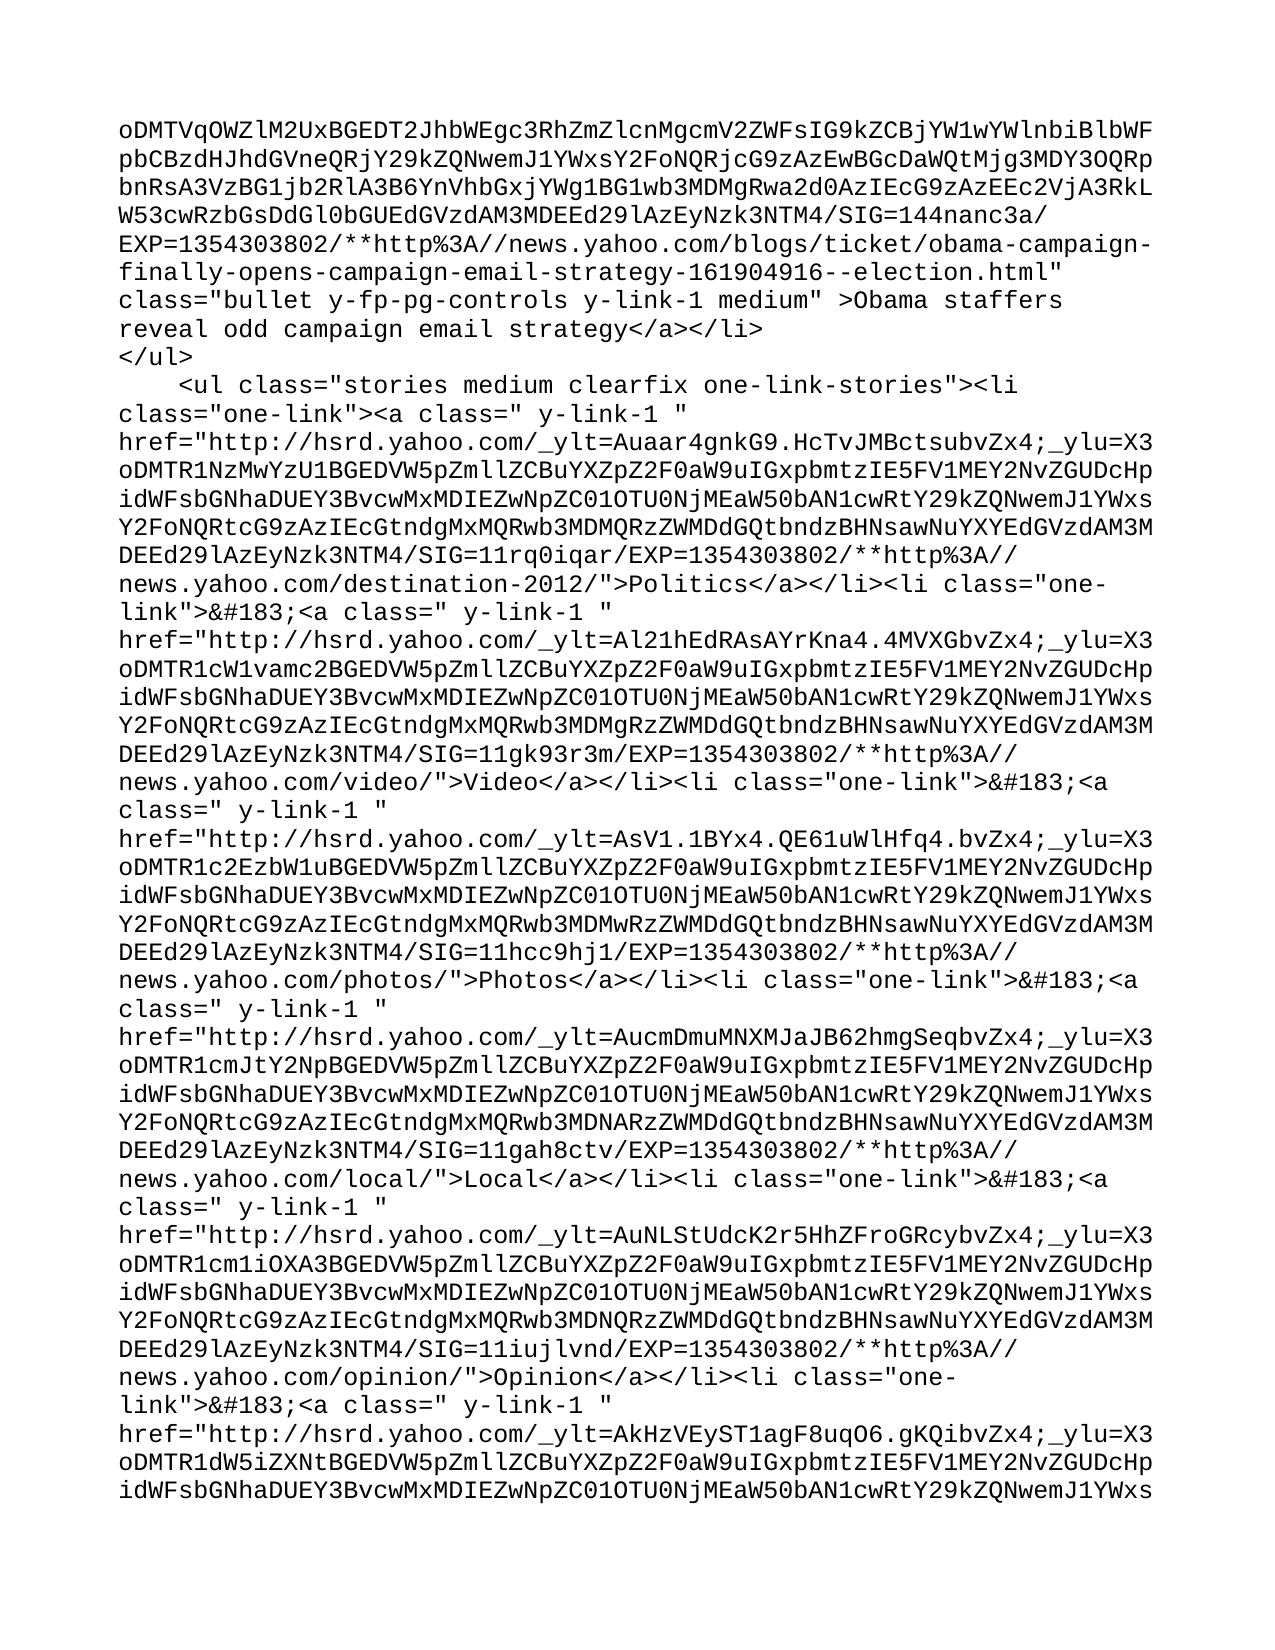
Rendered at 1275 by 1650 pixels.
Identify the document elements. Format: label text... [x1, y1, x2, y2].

text oDMTVqOWZlM2UxBGEDT2JhbWEgc3RhZmZlcnMgcmV2ZWFsIG9kZCBjYW1wYWlnbiBlbWFpbCBzdHJhdGVneQRjY29kZQNwemJ1YWxsY2FoNQRjcG9zAzEwBGcDaWQtMjg3MDY3OQRpbnRsA3VzBG1jb2RlA3B6YnVhbGxjYWg1BG1wb3MDMgRwa2d0AzIEcG9zAzEEc2VjA3RkLW53cwRzbGsDdGl0bGUEdGVzdAM3MDEEd29lAzEyNzk3NTM4/SIG=144nanc3a/EXP=1354303802/**http%3A//news.yahoo.com/blogs/ticket/obama-campaign-finally-opens-campaign-email-strategy-161904916--election.html" class="bullet y-fp-pg-controls y-link-1 medium" >Obama staffers reveal odd campaign email strategy</a></li> [118, 118, 1157, 345]
text </ul> [118, 345, 1157, 373]
text <ul class="stories medium clearfix one-link-stories"><li class="one-link"><a class=" y-link-1 " href="http://hsrd.yahoo.com/_ylt=Auaar4gnkG9.HcTvJMBctsubvZx4;_ylu=X3oDMTR1NzMwYzU1BGEDVW5pZmllZCBuYXZpZ2F0aW9uIGxpbmtzIE5FV1MEY2NvZGUDcHpidWFsbGNhaDUEY3BvcwMxMDIEZwNpZC01OTU0NjMEaW50bAN1cwRtY29kZQNwemJ1YWxsY2FoNQRtcG9zAzIEcGtndgMxMQRwb3MDMQRzZWMDdGQtbndzBHNsawNuYXYEdGVzdAM3MDEEd29lAzEyNzk3NTM4/SIG=11rq0iqar/EXP=1354303802/**http%3A//news.yahoo.com/destination-2012/">Politics</a></li><li class="one-link">&#183;<a class=" y-link-1 " href="http://hsrd.yahoo.com/_ylt=Al21hEdRAsAYrKna4.4MVXGbvZx4;_ylu=X3oDMTR1cW1vamc2BGEDVW5pZmllZCBuYXZpZ2F0aW9uIGxpbmtzIE5FV1MEY2NvZGUDcHpidWFsbGNhaDUEY3BvcwMxMDIEZwNpZC01OTU0NjMEaW50bAN1cwRtY29kZQNwemJ1YWxsY2FoNQRtcG9zAzIEcGtndgMxMQRwb3MDMgRzZWMDdGQtbndzBHNsawNuYXYEdGVzdAM3MDEEd29lAzEyNzk3NTM4/SIG=11gk93r3m/EXP=1354303802/**http%3A//news.yahoo.com/video/">Video</a></li><li class="one-link">&#183;<a class=" y-link-1 " href="http://hsrd.yahoo.com/_ylt=AsV1.1BYx4.QE61uWlHfq4.bvZx4;_ylu=X3oDMTR1c2EzbW1uBGEDVW5pZmllZCBuYXZpZ2F0aW9uIGxpbmtzIE5FV1MEY2NvZGUDcHpidWFsbGNhaDUEY3BvcwMxMDIEZwNpZC01OTU0NjMEaW50bAN1cwRtY29kZQNwemJ1YWxsY2FoNQRtcG9zAzIEcGtndgMxMQRwb3MDMwRzZWMDdGQtbndzBHNsawNuYXYEdGVzdAM3MDEEd29lAzEyNzk3NTM4/SIG=11hcc9hj1/EXP=1354303802/**http%3A//news.yahoo.com/photos/">Photos</a></li><li class="one-link">&#183;<a class=" y-link-1 " href="http://hsrd.yahoo.com/_ylt=AucmDmuMNXMJaJB62hmgSeqbvZx4;_ylu=X3oDMTR1cmJtY2NpBGEDVW5pZmllZCBuYXZpZ2F0aW9uIGxpbmtzIE5FV1MEY2NvZGUDcHpidWFsbGNhaDUEY3BvcwMxMDIEZwNpZC01OTU0NjMEaW50bAN1cwRtY29kZQNwemJ1YWxsY2FoNQRtcG9zAzIEcGtndgMxMQRwb3MDNARzZWMDdGQtbndzBHNsawNuYXYEdGVzdAM3MDEEd29lAzEyNzk3NTM4/SIG=11gah8ctv/EXP=1354303802/**http%3A//news.yahoo.com/local/">Local</a></li><li class="one-link">&#183;<a class=" y-link-1 " href="http://hsrd.yahoo.com/_ylt=AuNLStUdcK2r5HhZFroGRcybvZx4;_ylu=X3oDMTR1cm1iOXA3BGEDVW5pZmllZCBuYXZpZ2F0aW9uIGxpbmtzIE5FV1MEY2NvZGUDcHpidWFsbGNhaDUEY3BvcwMxMDIEZwNpZC01OTU0NjMEaW50bAN1cwRtY29kZQNwemJ1YWxsY2FoNQRtcG9zAzIEcGtndgMxMQRwb3MDNQRzZWMDdGQtbndzBHNsawNuYXYEdGVzdAM3MDEEd29lAzEyNzk3NTM4/SIG=11iujlvnd/EXP=1354303802/**http%3A//news.yahoo.com/opinion/">Opinion</a></li><li class="one-link">&#183;<a class=" y-link-1 " href="http://hsrd.yahoo.com/_ylt=AkHzVEyST1agF8uqO6.gKQibvZx4;_ylu=X3oDMTR1dW5iZXNtBGEDVW5pZmllZCBuYXZpZ2F0aW9uIGxpbmtzIE5FV1MEY2NvZGUDcHpidWFsbGNhaDUEY3BvcwMxMDIEZwNpZC01OTU0NjMEaW50bAN1cwRtY29kZQNwemJ1YWxs [118, 373, 1157, 1506]
